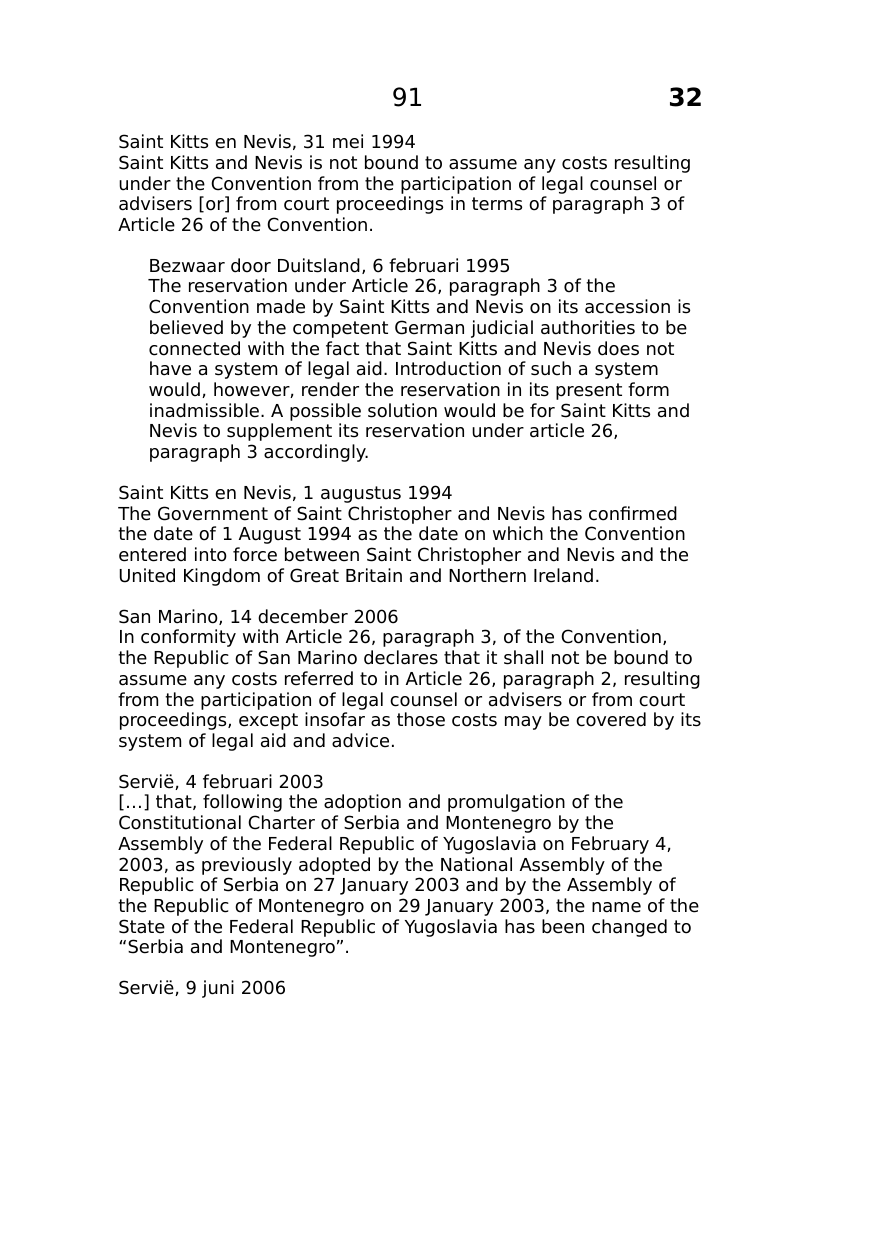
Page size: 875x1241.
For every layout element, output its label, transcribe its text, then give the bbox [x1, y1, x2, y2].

text The reservation under Article 26, paragraph 3 of the Convention made by Saint Kitts and Nevis on its accession is believed by the competent German judicial authorities to be connected with the fact that Saint Kitts and Nevis does not have a system of legal aid. Introduction of such a system would, however, render the reservation in its present form inadmissible. A possible solution would be for Saint Kitts and Nevis to supplement its reservation under article 26, paragraph 3 accordingly. [148, 276, 703, 463]
text […] that, following the adoption and promulgation of the Constitutional Charter of Serbia and Montenegro by the Assembly of the Federal Republic of Yugoslavia on February 4, 2003, as previously adopted by the National Assembly of the Republic of Serbia on 27 January 2003 and by the Assembly of the Republic of Montenegro on 29 January 2003, the name of the State of the Federal Republic of Yugoslavia has been changed to “Serbia and Montenegro”. [118, 792, 703, 958]
text Saint Kitts en Nevis, 31 mei 1994 [118, 132, 703, 153]
text Servië, 9 juni 2006 [118, 978, 703, 999]
text Bezwaar door Duitsland, 6 februari 1995 [148, 256, 703, 276]
text In conformity with Article 26, paragraph 3, of the Convention, the Republic of San Marino declares that it shall not be bound to assume any costs referred to in Article 26, paragraph 2, resulting from the participation of legal counsel or advisers or from court proceedings, except insofar as those costs may be covered by its system of legal aid and advice. [118, 627, 703, 752]
text The Government of Saint Christopher and Nevis has confirmed the date of 1 August 1994 as the date on which the Convention entered into force between Saint Christopher and Nevis and the United Kingdom of Great Britain and Northern Ireland. [118, 503, 703, 586]
text Saint Kitts and Nevis is not bound to assume any costs resulting under the Convention from the participation of legal counsel or advisers [or] from court proceedings in terms of paragraph 3 of Article 26 of the Convention. [118, 153, 703, 236]
text San Marino, 14 december 2006 [118, 606, 703, 627]
text Saint Kitts en Nevis, 1 augustus 1994 [118, 483, 703, 503]
text Servië, 4 februari 2003 [118, 772, 703, 792]
